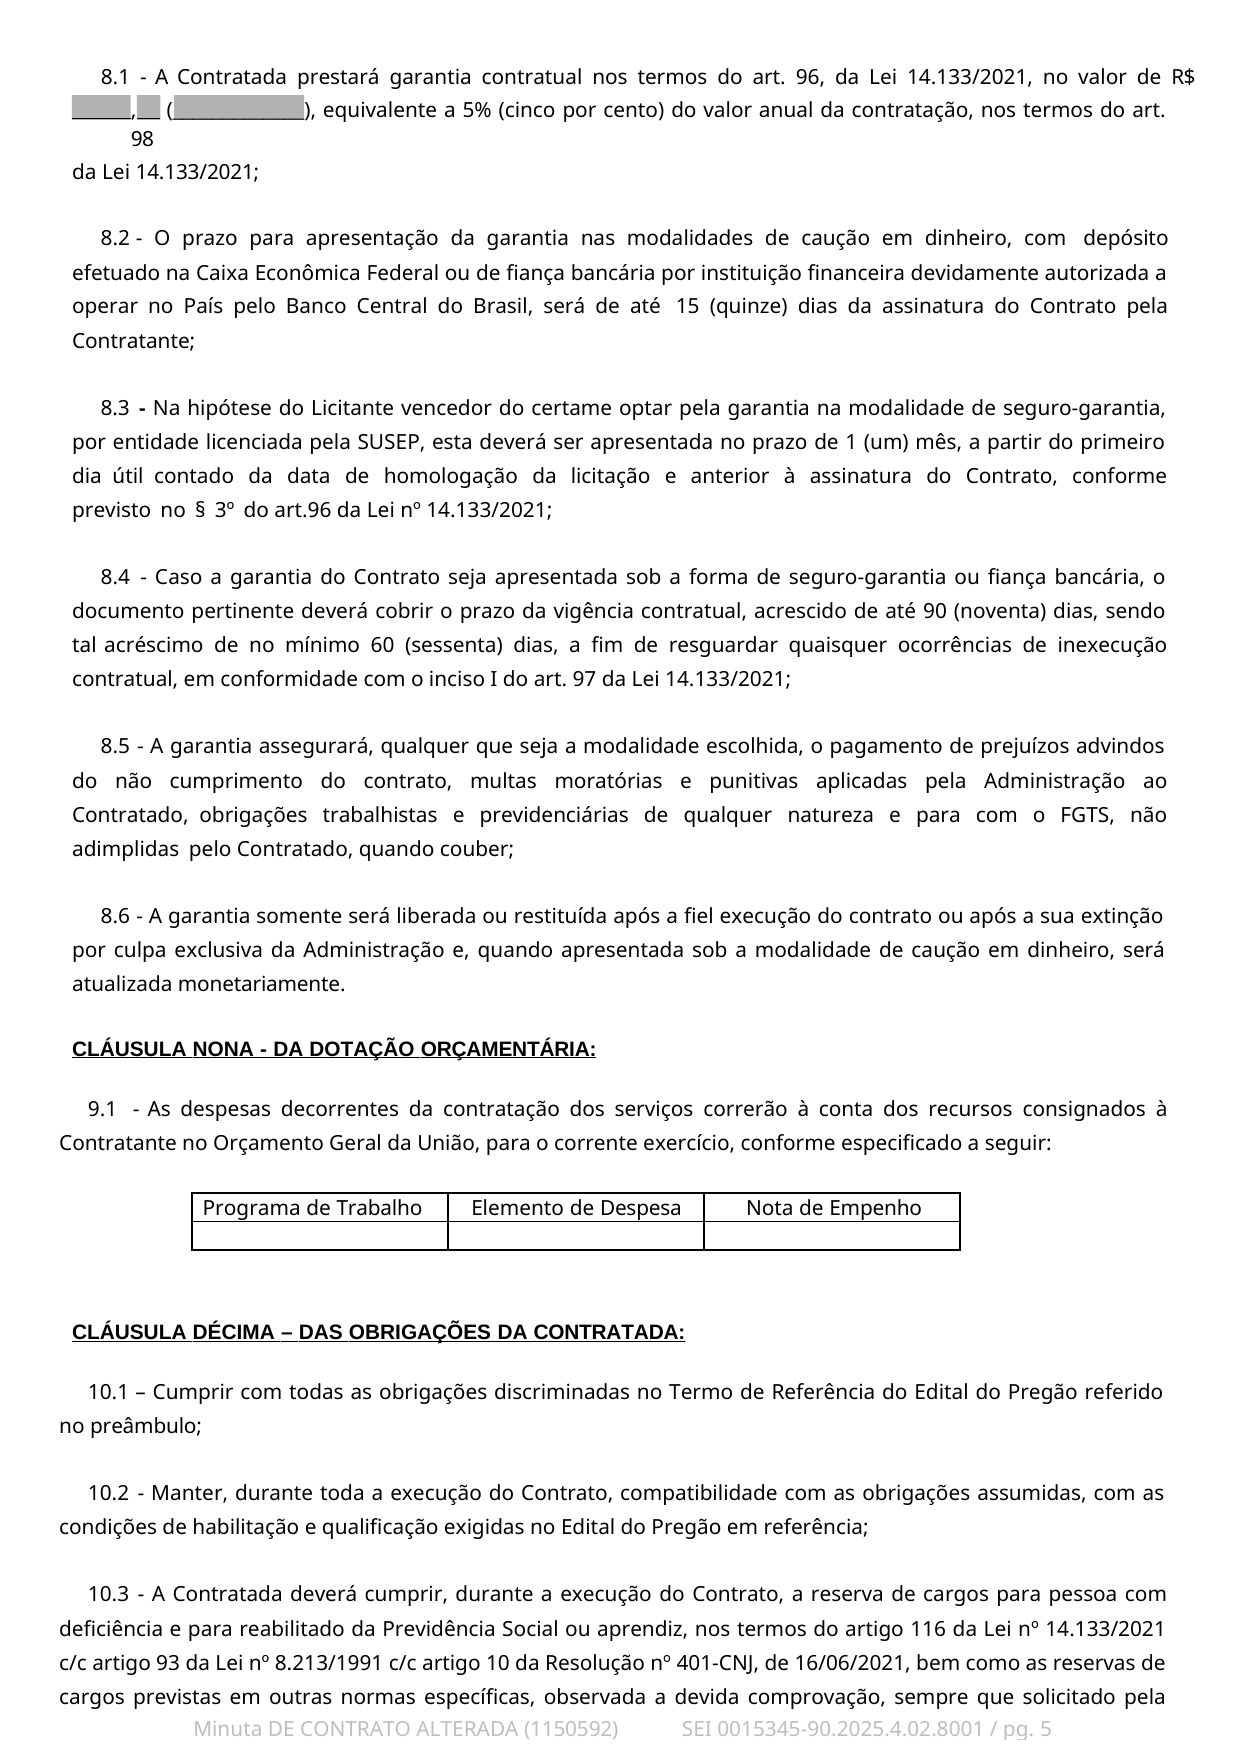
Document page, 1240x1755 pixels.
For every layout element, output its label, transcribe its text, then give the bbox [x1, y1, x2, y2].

text , ( ), equivalente a 5% (cinco por cento) do valor anual da contratação, nos termos do art. 98 [131, 96, 1195, 152]
text CLÁUSULA NONA - DA DOTAÇÃO ORÇAMENTÁRIA: [72, 1036, 1195, 1060]
list - Na hipótese do Licitante vencedor do certame optar pela garantia na modalidade de seguro-garantia, por entidade licenciada pela SUSEP, esta deverá ser apresentada no prazo de 1 (um) mês, a partir do primeiro dia útil contado da data de homologação da licitação e anterior à assinatura do Contrato, conforme previsto no § 3º do art.96 da Lei nº 14.133/2021; [72, 393, 1167, 523]
list - Manter, durante toda a execução do Contrato, compatibilidade com as obrigações assumidas, com as condições de habilitação e qualificação exigidas no Edital do Pregão em referência; [59, 1478, 1166, 1541]
table_header Elemento de Despesa [449, 1194, 703, 1221]
table_cell [449, 1222, 703, 1249]
table_header Programa de Trabalho [193, 1194, 447, 1221]
text CLÁUSULA DÉCIMA – DAS OBRIGAÇÕES DA CONTRATADA: [72, 1319, 1195, 1343]
table_cell [705, 1222, 959, 1249]
list - O prazo para apresentação da garantia nas modalidades de caução em dinheiro, com depósito efetuado na Caixa Econômica Federal ou de fiança bancária por instituição financeira devidamente autorizada a operar no País pelo Banco Central do Brasil, será de até 15 (quinze) dias da assinatura do Contrato pela Contratante; [72, 223, 1168, 354]
list - A Contratada deverá cumprir, durante a execução do Contrato, a reserva de cargos para pessoa com deficiência e para reabilitado da Previdência Social ou aprendiz, nos termos do artigo 116 da Lei nº 14.133/2021 c/c artigo 93 da Lei nº 8.213/1991 c/c artigo 10 da Resolução nº 401-CNJ, de 16/06/2021, bem como as reservas de cargos previstas em outras normas específicas, observada a devida comprovação, sempre que solicitado pela [59, 1579, 1168, 1710]
text da Lei 14.133/2021; [72, 157, 1195, 186]
list – Cumprir com todas as obrigações discriminadas no Termo de Referência do Edital do Pregão referido no preâmbulo; [59, 1377, 1164, 1439]
table_header Nota de Empenho [705, 1194, 959, 1221]
list - A garantia somente será liberada ou restituída após a fiel execução do contrato ou após a sua extinção por culpa exclusiva da Administração e, quando apresentada sob a modalidade de caução em dinheiro, será atualizada monetariamente. [72, 901, 1166, 998]
list - A garantia assegurará, qualquer que seja a modalidade escolhida, o pagamento de prejuízos advindos do não cumprimento do contrato, multas moratórias e punitivas aplicadas pela Administração ao Contratado, obrigações trabalhistas e previdenciárias de qualquer natureza e para com o FGTS, não adimplidas pelo Contratado, quando couber; [72, 732, 1167, 862]
list - As despesas decorrentes da contratação dos serviços correrão à conta dos recursos consignados à Contratante no Orçamento Geral da União, para o corrente exercício, conforme especificado a seguir: [59, 1094, 1167, 1156]
list - Caso a garantia do Contrato seja apresentada sob a forma de seguro-garantia ou fiança bancária, o documento pertinente deverá cobrir o prazo da vigência contratual, acrescido de até 90 (noventa) dias, sendo tal acréscimo de no mínimo 60 (sessenta) dias, a fim de resguardar quaisquer ocorrências de inexecução contratual, em conformidade com o inciso I do art. 97 da Lei 14.133/2021; [72, 562, 1168, 693]
list - A Contratada prestará garantia contratual nos termos do art. 96, da Lei 14.133/2021, no valor de R$ [101, 62, 1195, 91]
table_cell [193, 1222, 447, 1249]
